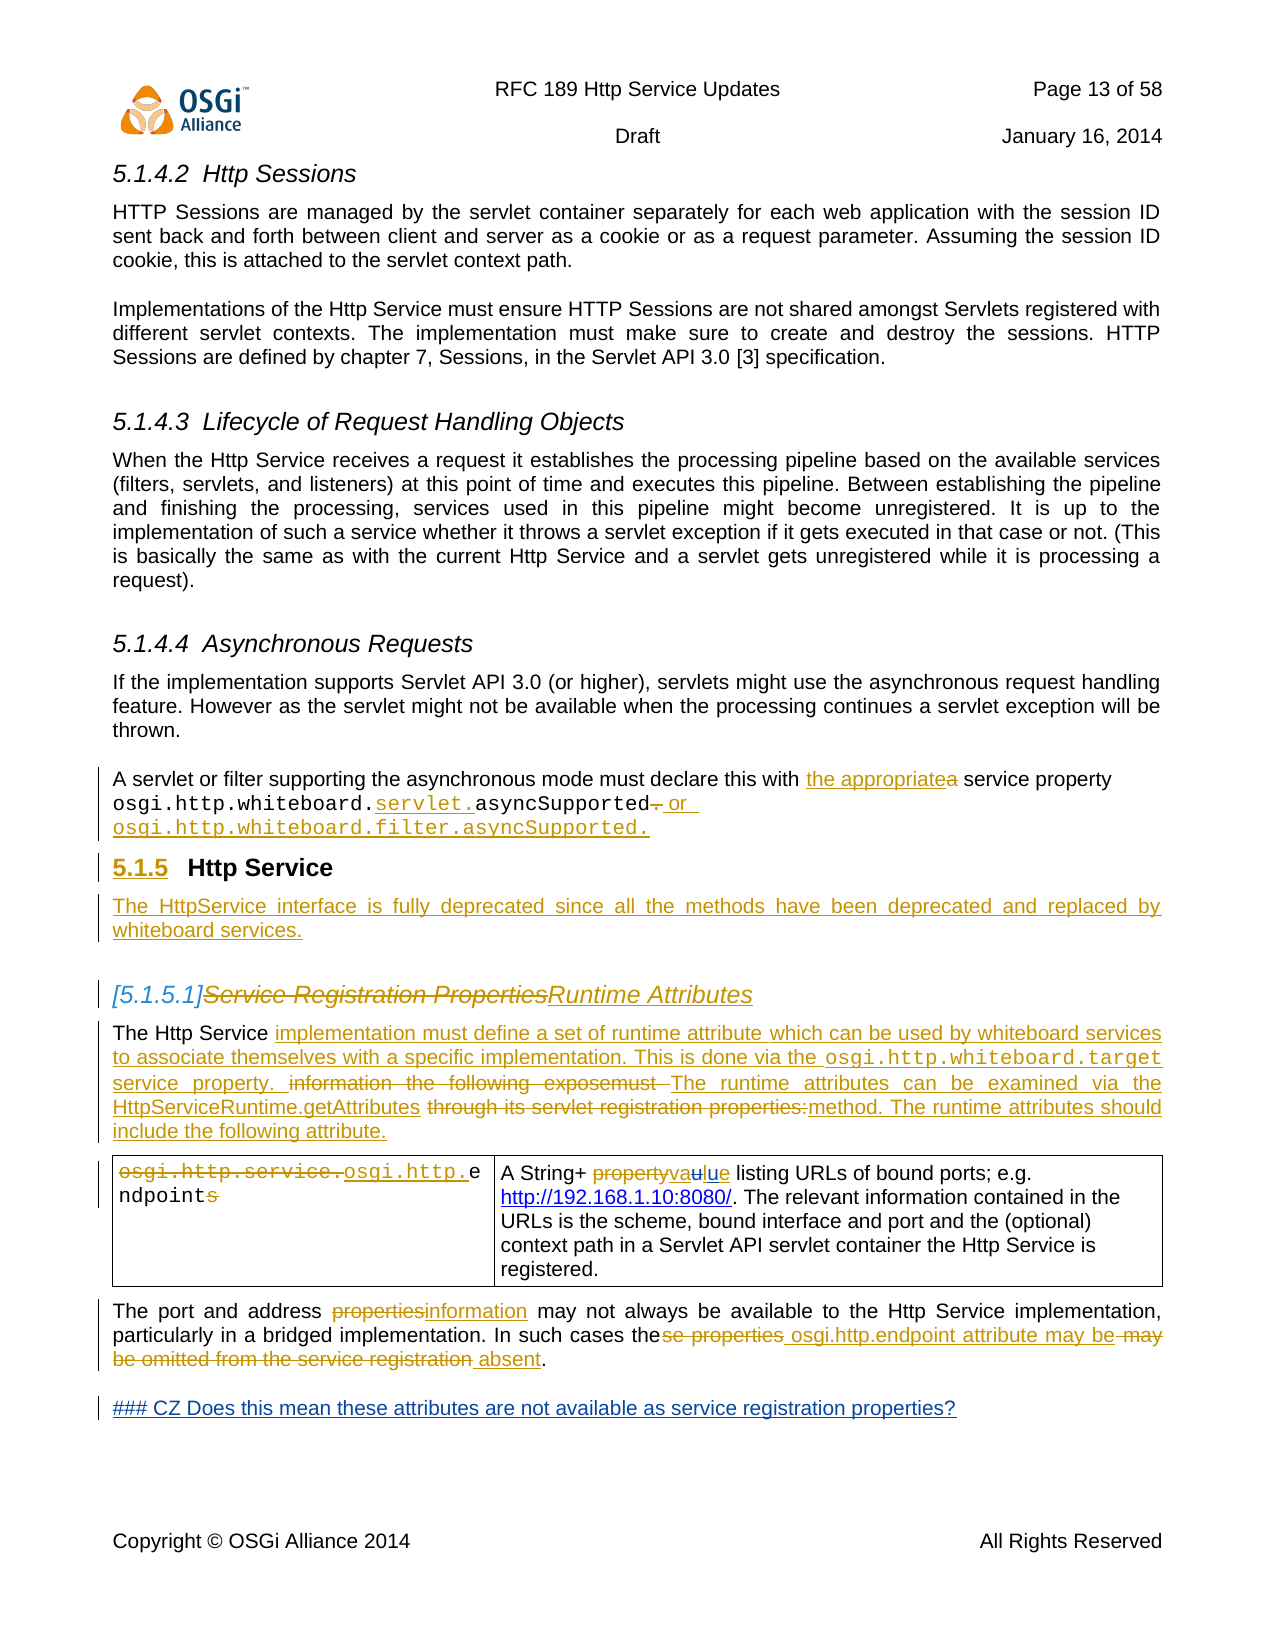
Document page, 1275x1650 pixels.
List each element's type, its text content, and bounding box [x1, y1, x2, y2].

text Implementations of the Http Service must ensure HTTP Sessions are not shared amongst Servlets registered with different servlet contexts. The implementation must make sure to create and destroy the sessions. HTTP Sessions are defined by chapter 7, Sessions, in the Servlet API 3.0 [3]. specification. [112, 297, 1162, 369]
subtitle Runtime Attributes [112, 980, 1162, 1008]
table_header osgi.http.endpoint [113, 1156, 494, 1286]
subtitle Lifecycle of Request Handling Objects [112, 406, 1162, 435]
text The HttpService interface is fully deprecated since all the methods have been deprecated and replaced by [112, 894, 1162, 915]
text The port and address information may not always be available to the Http Service implementation, particularly in a bridged implementation. In such cases the osgi.http.endpoint attribute may be absent. [112, 1299, 1162, 1371]
subtitle Http Sessions [112, 159, 1162, 188]
text A servlet or filter supporting the asynchronous mode must declare this with the appropriate service property osgi.http.whiteboard.servlet.asyncSupported or osgi.http.whiteboard.filter.asyncSupported. [112, 767, 1162, 841]
picture [113, 78, 257, 142]
table_header A String+ value listing URLs of bound ports; e.g. http://192.168.1.10:8080/. The relevant information contained in the URLs is the scheme, bound interface and port and the (optional) context path in a Servlet API servlet container the Http Service is registered. [495, 1156, 1162, 1286]
text whiteboard services. [112, 916, 1162, 942]
text The Http Service implementation must define a set of runtime attribute which can be used by whiteboard services to associate themselves with a specific implementation. This is done via the osgi.http.whiteboard.target service property. The runtime attributes can be examined via the HttpServiceRuntime.getAttributes method. The runtime attributes should include the following attribute. [112, 1021, 1162, 1143]
text ### CZ Does this mean these attributes are not available as service registration properties? [112, 1396, 1162, 1420]
text HTTP Sessions are managed by the servlet container separately for each web application with the session ID sent back and forth between client and server as a cookie or as a request parameter. Assuming the session ID cookie, this is attached to the servlet context path. [112, 200, 1162, 272]
subtitle Asynchronous Requests [112, 629, 1162, 658]
text If the implementation supports Servlet API 3.0 (or higher), servlets might use the asynchronous request handling feature. However as the servlet might not be available when the processing continues a servlet exception will be thrown. [112, 670, 1162, 742]
text When the Http Service receives a request it establishes the processing pipeline based on the available services (filters, servlets, and listeners) at this point of time and executes this pipeline. Between establishing the pipeline and finishing the processing, services used in this pipeline might become unregistered. It is up to the implementation of such a service whether it throws a servlet exception if it gets executed in that case or not. (This is basically the same as with the current Http Service and a servlet gets unregistered while it is processing a request). [112, 448, 1162, 591]
subtitle Http Service [112, 853, 1162, 882]
